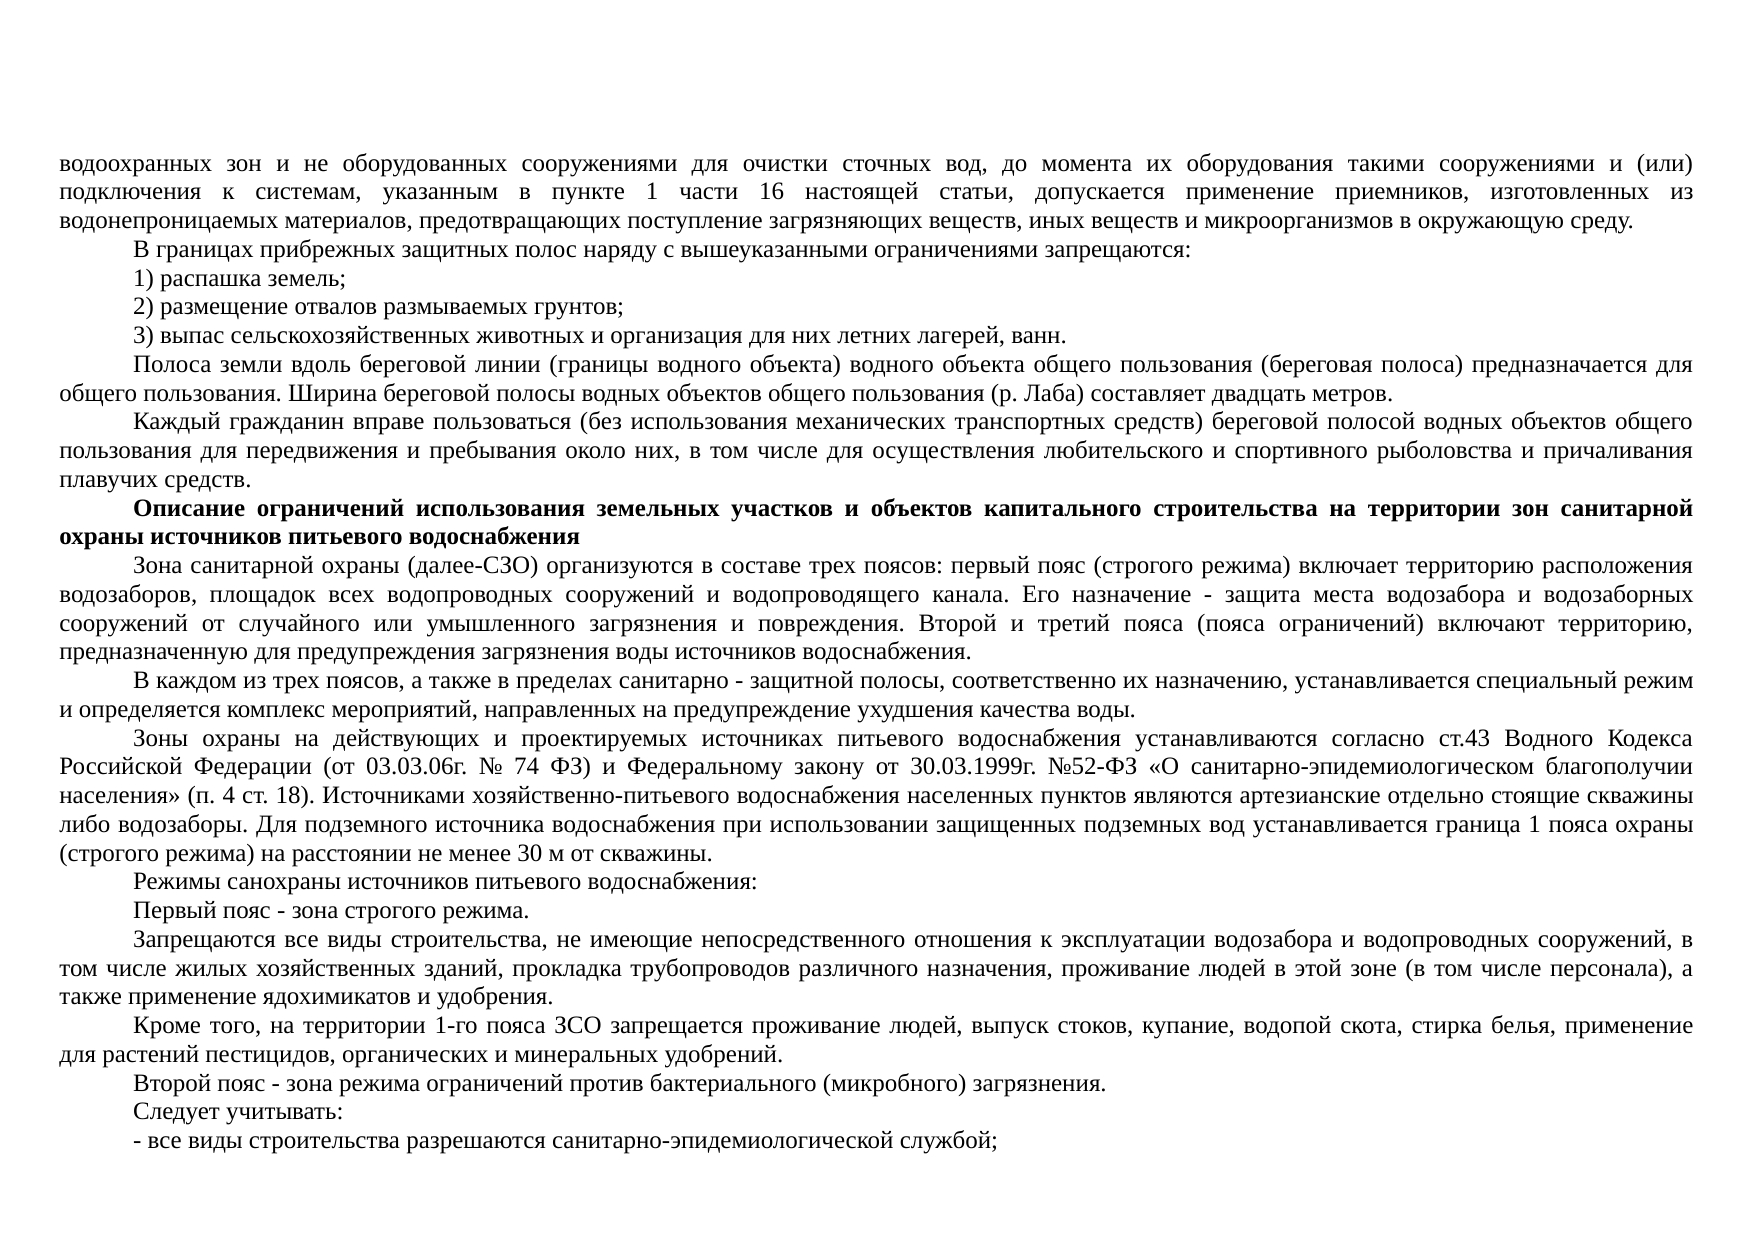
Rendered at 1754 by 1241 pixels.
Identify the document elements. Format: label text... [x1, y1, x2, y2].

text Зоны охраны на действующих и проектируемых источниках питьевого водоснабжения устанавливаются согласно ст.43 Водного Кодекса Российской Федерации (от 03.03.06г. № 74 ФЗ) и Федеральному закону от 30.03.1999г. №52-ФЗ «О санитарно-эпидемиологическом благополучии населения» (п. 4 ст. 18). Источниками хозяйственно-питьевого водоснабжения населенных пунктов являются артезианские отдельно стоящие скважины либо водозаборы. Для подземного источника водоснабжения при использовании защищенных подземных вод устанавливается граница 1 пояса охраны (строгого режима) на расстоянии не менее 30 м от скважины. [59, 723, 1695, 866]
text Следует учитывать: [59, 1096, 1695, 1125]
text В каждом из трех поясов, а также в пределах санитарно - защитной полосы, соответственно их назначению, устанавливается специальный режим и определяется комплекс мероприятий, направленных на предупреждение ухудшения качества воды. [59, 665, 1695, 723]
text Кроме того, на территории 1-го пояса ЗСО запрещается проживание людей, выпуск стоков, купание, водопой скота, стирка белья, применение для растений пестицидов, органических и минеральных удобрений. [59, 1010, 1695, 1068]
text Запрещаются все виды строительства, не имеющие непосредственного отношения к эксплуатации водозабора и водопроводных сооружений, в том числе жилых хозяйственных зданий, прокладка трубопроводов различного назначения, проживание людей в этой зоне (в том числе персонала), а также применение ядохимикатов и удобрения. [59, 924, 1695, 1010]
text 1) распашка земель; [59, 263, 1695, 291]
text Каждый гражданин вправе пользоваться (без использования механических транспортных средств) береговой полосой водных объектов общего пользования для передвижения и пребывания около них, в том числе для осуществления любительского и спортивного рыболовства и причаливания плавучих средств. [59, 406, 1695, 493]
text 3) выпас сельскохозяйственных животных и организация для них летних лагерей, ванн. [59, 320, 1695, 349]
text Второй пояс - зона режима ограничений против бактериального (микробного) загрязнения. [59, 1068, 1695, 1096]
text 2) размещение отвалов размываемых грунтов; [59, 291, 1695, 320]
text Режимы санохраны источников питьевого водоснабжения: [59, 866, 1695, 895]
text Полоса земли вдоль береговой линии (границы водного объекта) водного объекта общего пользования (береговая полоса) предназначается для общего пользования. Ширина береговой полосы водных объектов общего пользования (р. Лаба) составляет двадцать метров. [59, 349, 1695, 406]
text водоохранных зон и не оборудованных сооружениями для очистки сточных вод, до момента их оборудования такими сооружениями и (или) подключения к системам, указанным в пункте 1 части 16 настоящей статьи, допускается применение приемников, изготовленных из водонепроницаемых материалов, предотвращающих поступление загрязняющих веществ, иных веществ и микроорганизмов в окружающую среду. [59, 148, 1695, 234]
text - все виды строительства разрешаются санитарно-эпидемиологической службой; [59, 1125, 1695, 1154]
text Описание ограничений использования земельных участков и объектов капитального строительства на территории зон санитарной охраны источников питьевого водоснабжения [59, 493, 1695, 550]
text Первый пояс - зона строгого режима. [59, 895, 1695, 924]
text Зона санитарной охраны (далее-СЗО) организуются в составе трех поясов: первый пояс (строгого режима) включает территорию расположения водозаборов, площадок всех водопроводных сооружений и водопроводящего канала. Его назначение - защита места водозабора и водозаборных сооружений от случайного или умышленного загрязнения и повреждения. Второй и третий пояса (пояса ограничений) включают территорию, предназначенную для предупреждения загрязнения воды источников водоснабжения. [59, 550, 1695, 665]
text В границах прибрежных защитных полос наряду с вышеуказанными ограничениями запрещаются: [59, 234, 1695, 263]
